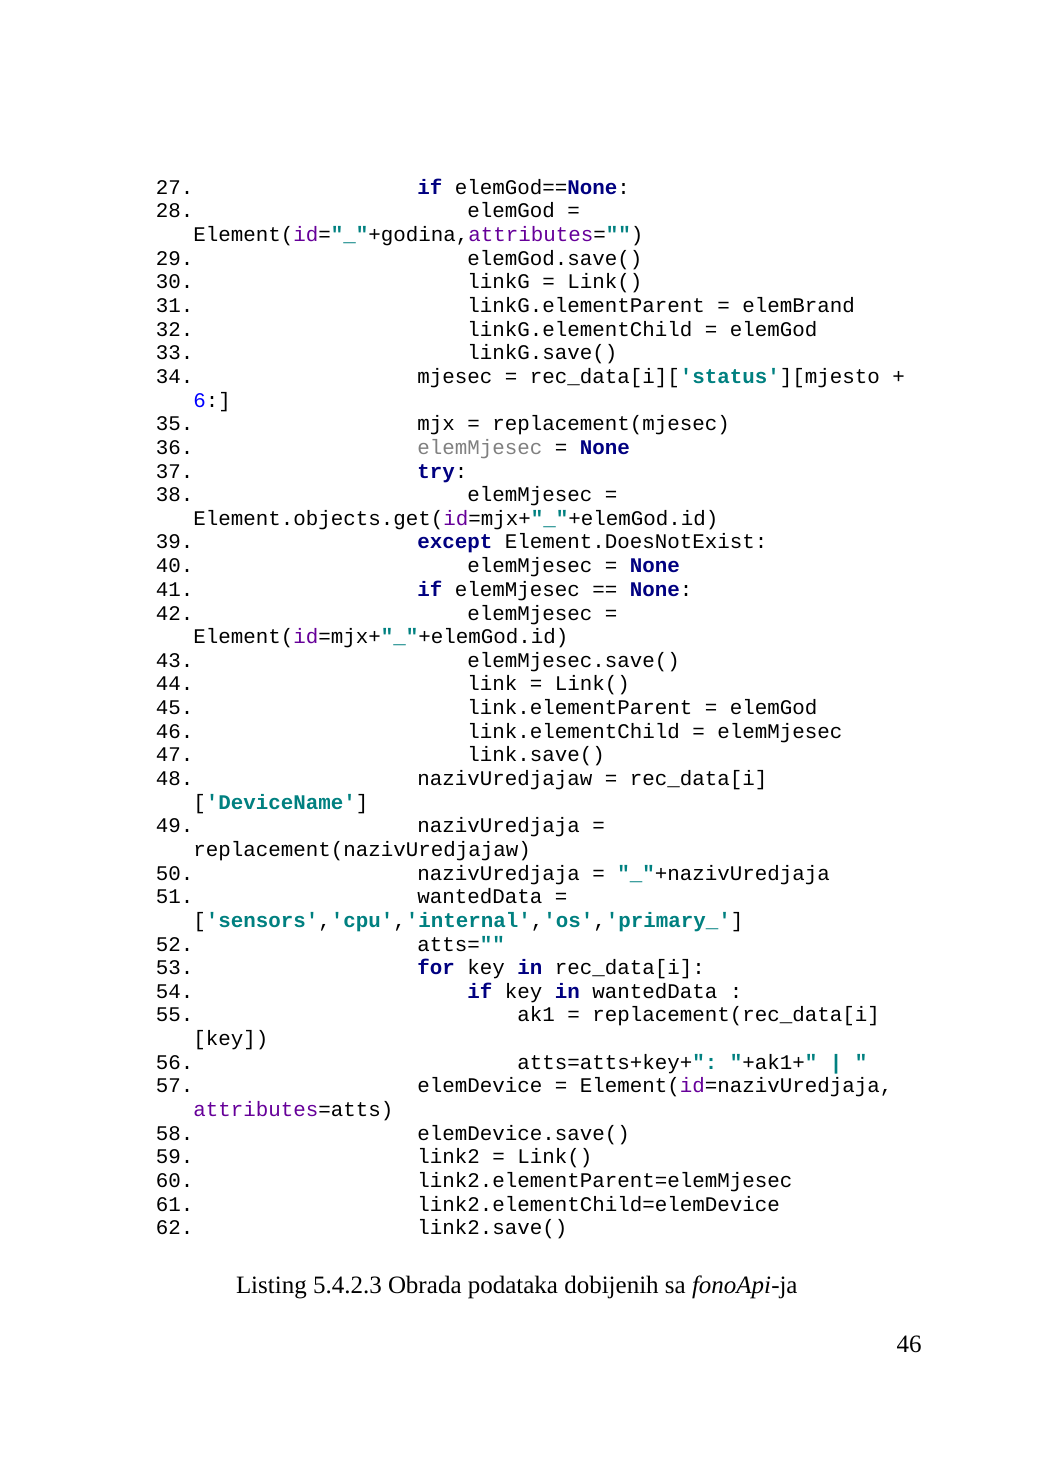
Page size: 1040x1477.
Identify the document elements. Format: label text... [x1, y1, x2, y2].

list elemMjesec = Element(id=mjx+"_"+elemGod.id) [156, 602, 921, 650]
list nazivUredjaja = replacement(nazivUredjajaw) [156, 815, 921, 863]
list try: [156, 461, 921, 484]
list nazivUredjajaw = rec_data[i]['DeviceName'] [156, 768, 921, 815]
list elemMjesec = None [156, 437, 921, 461]
text Listing 5.4.2.3 Obrada podataka dobijenih sa fonoApi-ja [118, 1270, 921, 1299]
list elemMjesec = Element.objects.get(id=mjx+"_"+elemGod.id) [156, 484, 921, 532]
list link2.save() [156, 1217, 921, 1241]
list if elemMjesec == None: [156, 579, 921, 602]
list elemMjesec.save() [156, 650, 921, 673]
list mjesec = rec_data[i]['status'][mjesto + 6:] [156, 366, 921, 413]
list elemMjesec = None [156, 555, 921, 579]
list elemDevice.save() [156, 1123, 921, 1146]
list wantedData = ['sensors','cpu','internal','os','primary_'] [156, 886, 921, 933]
list except Element.DoesNotExist: [156, 532, 921, 555]
list link.elementChild = elemMjesec [156, 721, 921, 744]
list linkG.elementParent = elemBrand [156, 295, 921, 319]
list for key in rec_data[i]: [156, 957, 921, 981]
list link2 = Link() [156, 1146, 921, 1170]
list link2.elementParent=elemMjesec [156, 1170, 921, 1194]
list nazivUredjaja = "_"+nazivUredjaja [156, 863, 921, 886]
list linkG = Link() [156, 271, 921, 295]
list if elemGod==None: [156, 177, 921, 201]
list atts=atts+key+": "+ak1+" | " [156, 1052, 921, 1075]
list link.save() [156, 744, 921, 768]
list link.elementParent = elemGod [156, 697, 921, 721]
list linkG.elementChild = elemGod [156, 319, 921, 342]
list elemGod = Element(id="_"+godina,attributes="") [156, 201, 921, 248]
list link2.elementChild=elemDevice [156, 1194, 921, 1217]
list elemGod.save() [156, 248, 921, 271]
list atts="" [156, 933, 921, 957]
list link = Link() [156, 673, 921, 697]
list ak1 = replacement(rec_data[i][key]) [156, 1004, 921, 1052]
list if key in wantedData : [156, 981, 921, 1004]
list mjx = replacement(mjesec) [156, 413, 921, 437]
list elemDevice = Element(id=nazivUredjaja, attributes=atts) [156, 1075, 921, 1123]
list linkG.save() [156, 342, 921, 366]
